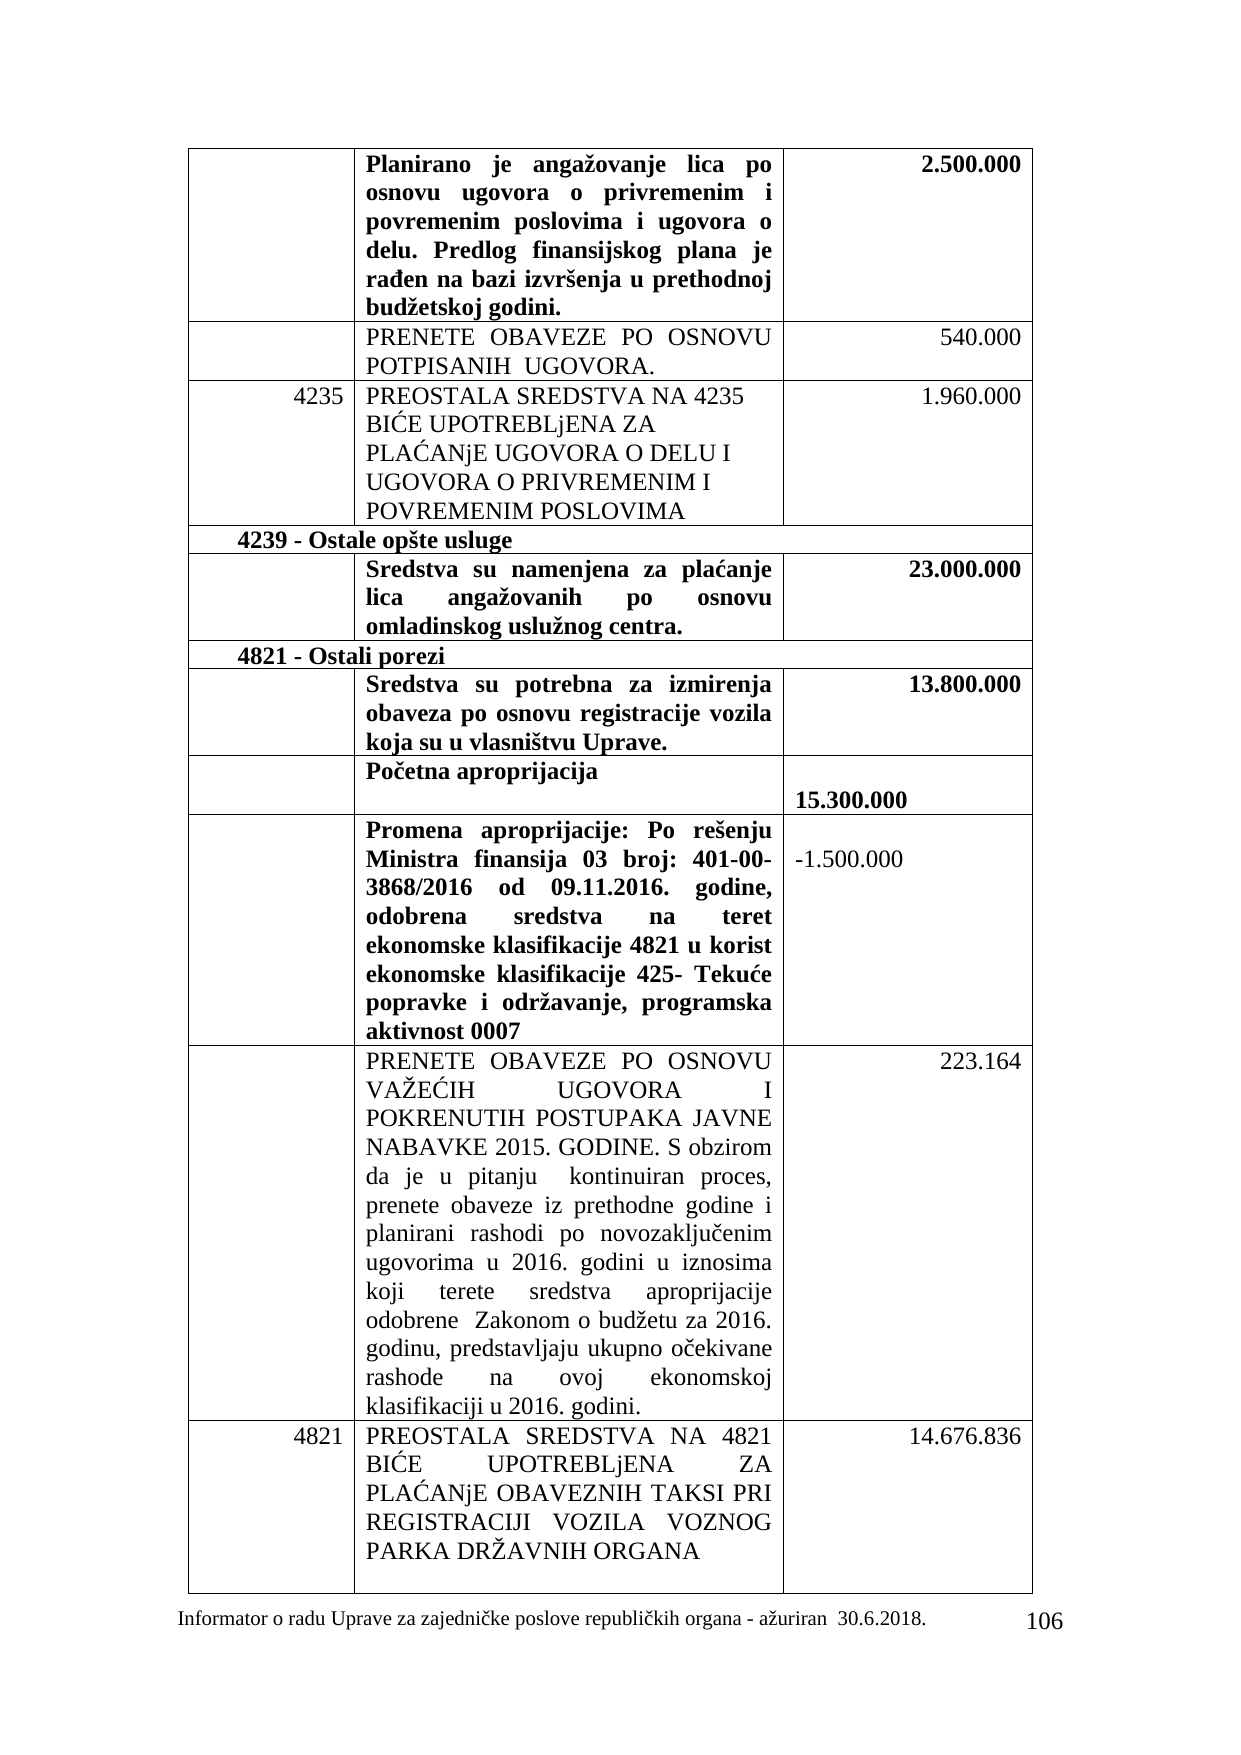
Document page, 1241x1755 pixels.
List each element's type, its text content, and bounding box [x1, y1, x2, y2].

table_cell [1033, 640, 1074, 668]
table_cell [1033, 668, 1074, 755]
table_cell [189, 322, 354, 380]
table_cell [189, 554, 354, 640]
table_cell 15.300.000 [784, 756, 1032, 814]
table_cell [189, 1046, 354, 1420]
table_cell [1033, 321, 1074, 380]
table_cell PRENETE OBAVEZE PO OSNOVU VAŽEĆIH UGOVORA I POKRENUTIH POSTUPAKA JAVNE NABAVKE 2015. GODINE. S obzirom da je u pitanju kontinuiran proces, prenete obaveze iz prethodne godine i planirani rashodi po novozaklјučenim ugovorima u 2016. godini u iznosima koji terete sredstva aproprijacije odobrene Zakonom o budžetu za 2016. godinu, predstavlјaju ukupno očekivane rashode na ovoj ekonomskoj klasifikaciji u 2016. godini. [355, 1046, 783, 1420]
table_cell PREOSTALA SREDSTVA NA 4821 BIĆE UPOTREBLjENA ZA PLAĆANјE OBAVEZNIH TAKSI PRI REGISTRACIJI VOZILA VOZNOG PARKA DRŽAVNIH ORGANA [355, 1421, 783, 1593]
table_cell [189, 149, 354, 321]
table_cell -1.500.000 [784, 815, 1032, 1045]
table_cell [189, 669, 354, 755]
table_cell [189, 815, 354, 1045]
table_cell Promena aproprijacije: Po rešenju Ministra finansija 03 broj: 401-00-3868/2016 od 09.11.2016. godine, odobrena sredstva na teret ekonomske klasifikacije 4821 u korist ekonomske klasifikacije 425- Tekuće popravke i održavanje, programska aktivnost 0007 [355, 815, 783, 1045]
table_cell 14.676.836 [784, 1421, 1032, 1593]
table_cell Sredstva su namenjena za plaćanje lica angažovanih po osnovu omladinskog uslužnog centra. [355, 554, 783, 640]
table_cell [1033, 755, 1074, 814]
table_cell Planirano je angažovanje lica po osnovu ugovora o privremenim i povremenim poslovima i ugovora o delu. Predlog finansijskog plana je rađen na bazi izvršenja u prethodnoj budžetskoj godini. [355, 149, 783, 321]
table_cell 4235 [189, 381, 354, 524]
table_cell 540.000 [784, 322, 1032, 380]
table_cell 4239 - Ostale opšte usluge [189, 526, 1032, 553]
table_cell [1033, 553, 1074, 640]
table_cell 1.960.000 [784, 381, 1032, 524]
table_cell [1033, 525, 1074, 553]
table_cell Početna aproprijacija [355, 756, 783, 814]
table_cell 4821 - Ostali porezi [189, 641, 1032, 668]
table_cell [1033, 1045, 1074, 1420]
table_cell PRENETE OBAVEZE PO OSNOVU POTPISANIH UGOVORA. [355, 322, 783, 380]
table_cell [1033, 148, 1074, 321]
table_cell [1033, 1420, 1074, 1593]
table_cell [1033, 380, 1074, 524]
table_cell [1033, 814, 1074, 1045]
table_cell 4821 [189, 1421, 354, 1593]
table_cell 23.000.000 [784, 554, 1032, 640]
table_cell PREOSTALA SREDSTVA NA 4235 BIĆE UPOTREBLjENA ZA PLAĆANјE UGOVORA O DELU I UGOVORA O PRIVREMENIM I POVREMENIM POSLOVIMA [355, 381, 783, 524]
table_cell 223.164 [784, 1046, 1032, 1420]
table_cell [189, 756, 354, 814]
table_cell Sredstva su potrebna za izmirenja obaveza po osnovu registracije vozila koja su u vlasništvu Uprave. [355, 669, 783, 755]
table_cell 13.800.000 [784, 669, 1032, 755]
table_cell 2.500.000 [784, 149, 1032, 321]
